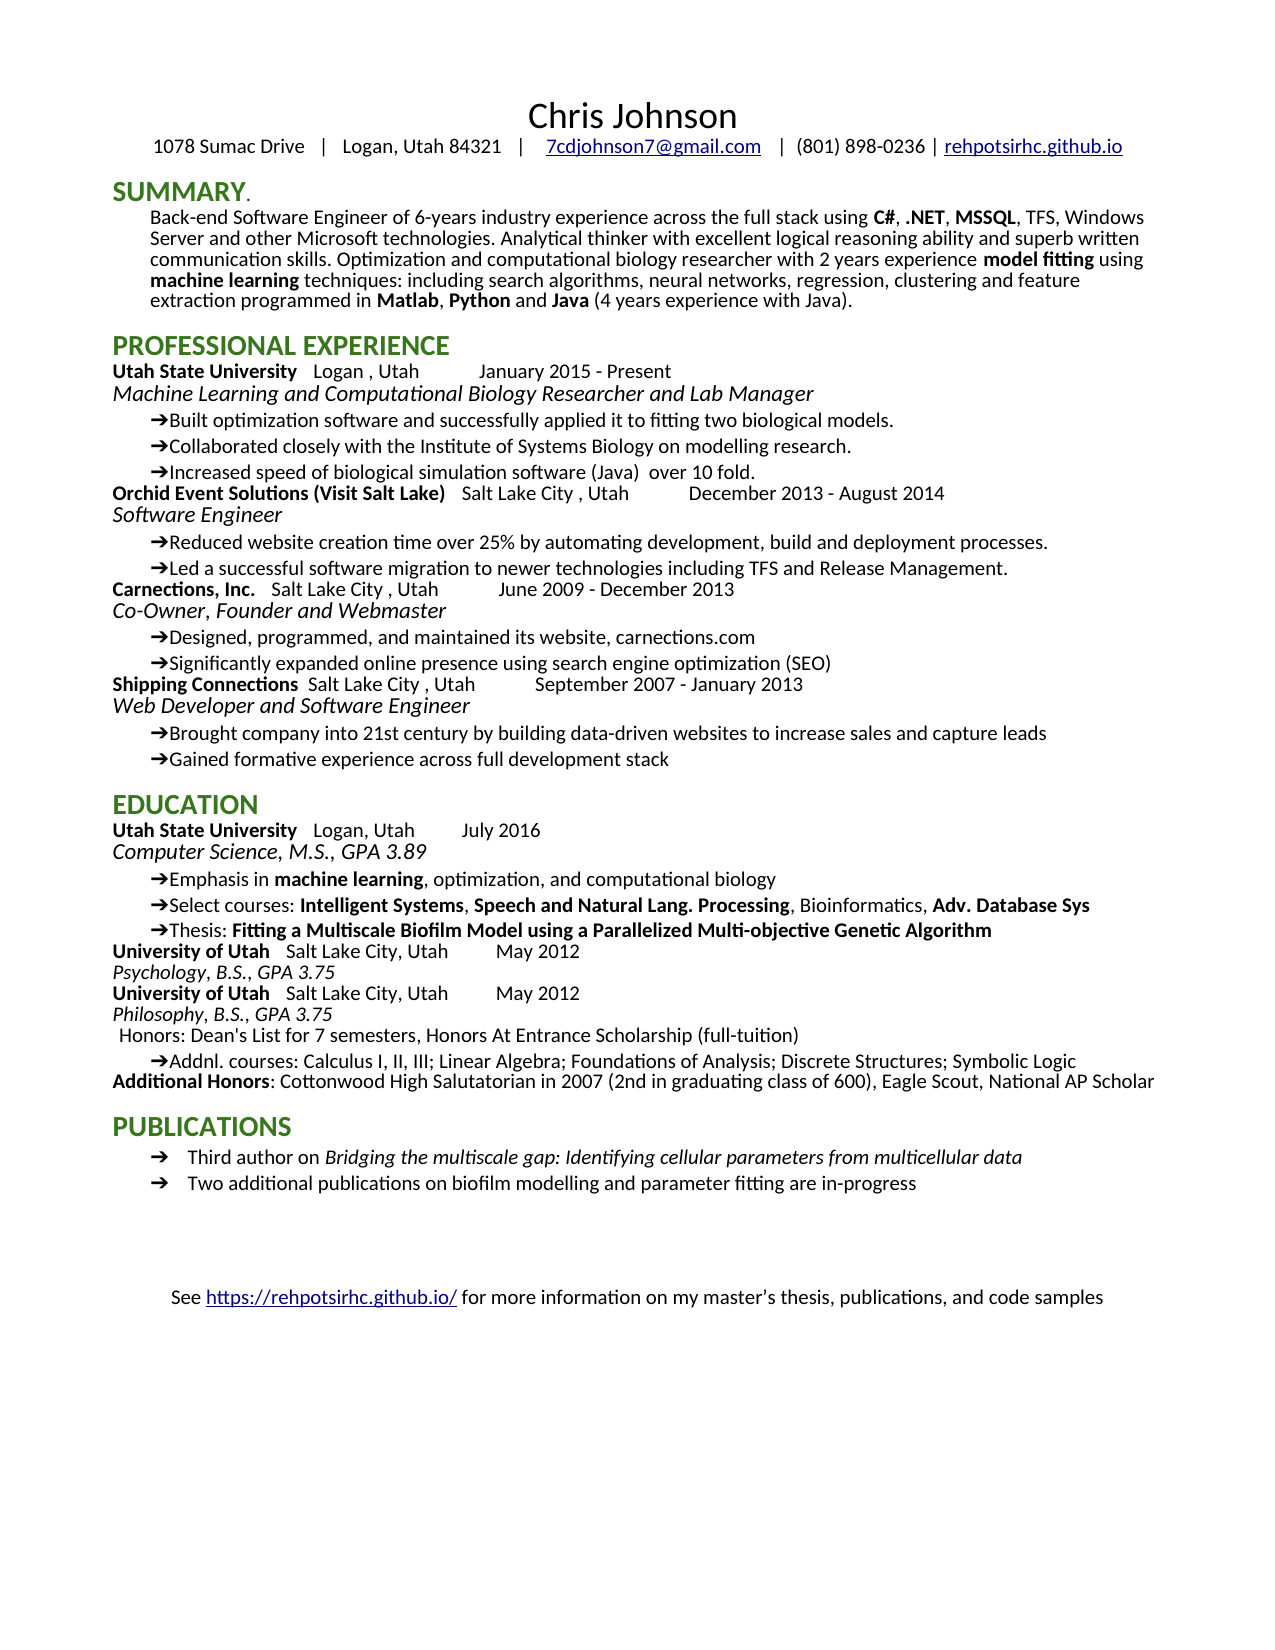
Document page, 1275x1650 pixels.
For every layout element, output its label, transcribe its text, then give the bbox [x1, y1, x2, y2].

text Chris Johnson [84, 101, 1181, 138]
list Significantly expanded online presence using search engine optimization (SEO) [112, 650, 1162, 676]
text See https://rehpotsirhc.github.io/ for more information on my master’s thesis, publications, and code samples [112, 1289, 1162, 1310]
list Collaborated closely with the Institute of Systems Biology on modelling research. [112, 433, 1162, 459]
text University of Utah Salt Lake City, Utah May 2012 [112, 943, 1162, 964]
list Third author on Bridging the multiscale gap: Identifying cellular parameters from multicellular data [150, 1144, 1162, 1170]
list Led a successful software migration to newer technologies including TFS and Release Management. [112, 554, 1162, 580]
text 1078 Sumac Drive | Logan, Utah 84321 | 7cdjohnson7@gmail.com | (801) 898-0236 | rehpotsirhc.github.io [112, 138, 1162, 159]
text PUBLICATIONS [112, 1115, 1162, 1144]
list Two additional publications on biofilm modelling and parameter fitting are in-progress [150, 1170, 1162, 1196]
text Orchid Event Solutions (Visit Salt Lake) Salt Lake City , Utah December 2013 - August 2014 [112, 485, 1162, 506]
text Computer Science, M.S., GPA 3.89 [112, 842, 1162, 865]
text Software Engineer [112, 506, 1162, 528]
text Utah State University Logan, Utah July 2016 [112, 822, 1162, 842]
text University of Utah Salt Lake City, Utah May 2012 [112, 985, 1162, 1006]
text Co-Owner, Founder and Webmaster [112, 601, 1162, 624]
list Increased speed of biological simulation software (Java) over 10 fold. [112, 459, 1162, 485]
list Gained formative experience across full development stack [112, 746, 1162, 772]
text PROFESSIONAL EXPERIENCE [112, 334, 1162, 363]
text EDUCATION [112, 792, 1162, 822]
text Shipping Connections Salt Lake City , Utah September 2007 - January 2013 [112, 676, 1162, 697]
list Reduced website creation time over 25% by automating development, build and deployment processes. [112, 528, 1162, 554]
list Addnl. courses: Calculus I, II, III; Linear Algebra; Foundations of Analysis; Discrete Structures; Symbolic Logic [112, 1047, 1162, 1073]
list Designed, programmed, and maintained its website, carnections.com [112, 624, 1162, 650]
text Carnections, Inc. Salt Lake City , Utah June 2009 - December 2013 [112, 580, 1162, 601]
text SUMMARY. .... [112, 180, 1162, 209]
text Back-end Software Engineer of 6-years industry experience across the full stack using C#, .NET, MSSQL, TFS, Windows Server and other Microsoft technologies. Analytical thinker with excellent logical reasoning ability and superb written communication skills. Optimization and computational biology researcher with 2 years experience model fitting using machine learning techniques: including search algorithms, neural networks, regression, clustering and feature extraction programmed in Matlab, Python and Java (4 years experience with Java). [150, 209, 1162, 313]
text Philosophy, B.S., GPA 3.75 [112, 1006, 1162, 1026]
list Thesis: Fitting a Multiscale Biofilm Model using a Parallelized Multi-objective Genetic Algorithm [112, 917, 1162, 943]
text Machine Learning and Computational Biology Researcher and Lab Manager [112, 384, 1162, 407]
text Honors: Dean's List for 7 semesters, Honors At Entrance Scholarship (full-tuition) [112, 1026, 1162, 1047]
list Brought company into 21st century by building data-driven websites to increase sales and capture leads [112, 720, 1162, 746]
list Built optimization software and successfully applied it to fitting two biological models. [112, 407, 1162, 433]
text Additional Honors: Cottonwood High Salutatorian in 2007 (2nd in graduating class of 600), Eagle Scout, National AP Scholar [112, 1073, 1162, 1094]
text Web Developer and Software Engineer [112, 697, 1162, 720]
list Emphasis in machine learning, optimization, and computational biology [112, 865, 1162, 891]
list Select courses: Intelligent Systems, Speech and Natural Lang. Processing, Bioinformatics, Adv. Database Sys [112, 891, 1162, 917]
text Utah State University Logan , Utah January 2015 - Present [112, 363, 1162, 384]
text Psychology, B.S., GPA 3.75 [112, 964, 1162, 985]
